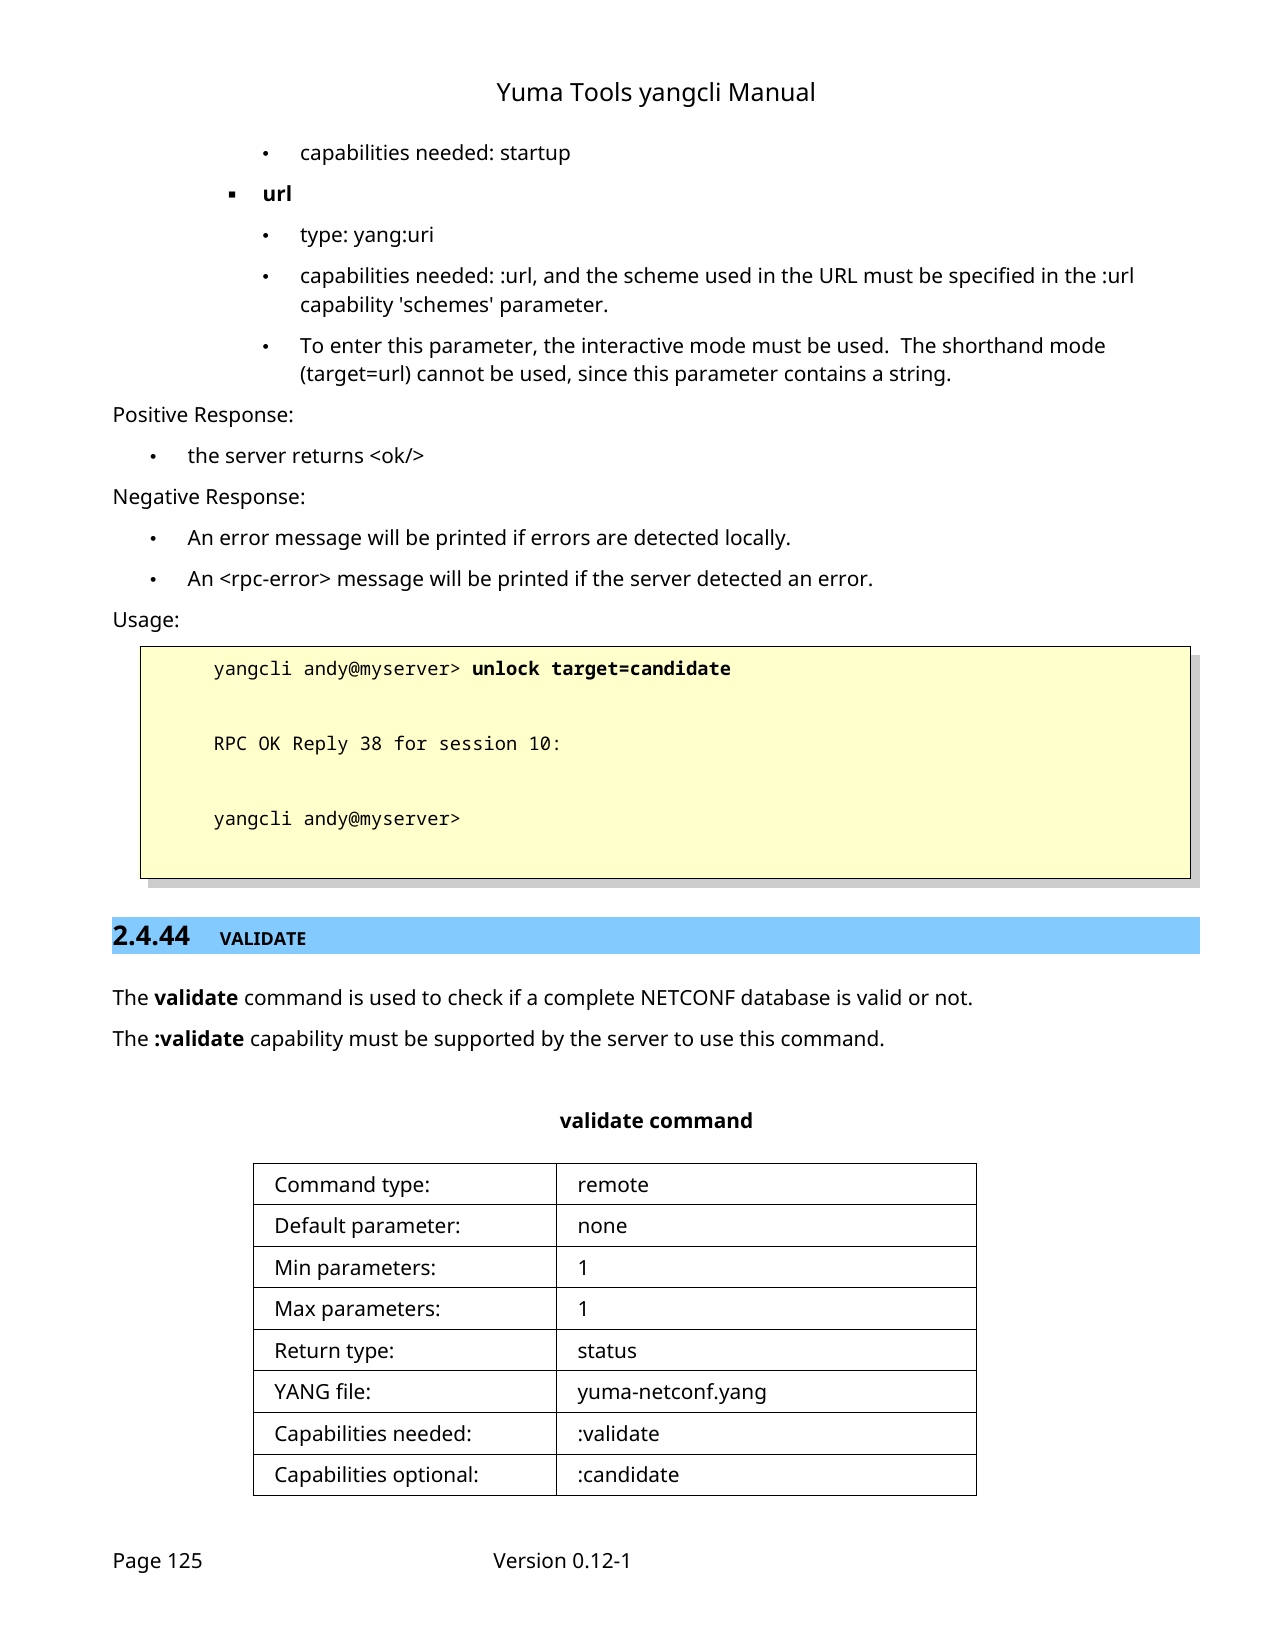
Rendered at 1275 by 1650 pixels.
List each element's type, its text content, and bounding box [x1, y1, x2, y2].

list url [225, 179, 1200, 208]
table_cell status [557, 1330, 976, 1370]
table_cell none [557, 1205, 976, 1246]
table_cell :candidate [557, 1455, 976, 1495]
table_cell Capabilities optional: [254, 1455, 556, 1495]
table_header Command type: [254, 1164, 556, 1204]
text yangcli andy@myserver> [141, 796, 1190, 831]
table_cell Capabilities needed: [254, 1413, 556, 1453]
text yangcli andy@myserver> unlock target=candidate [141, 647, 1190, 681]
list To enter this parameter, the interactive mode must be used. The shorthand mode (target=url) cannot be used, since this parameter contains a string. [262, 331, 1200, 388]
list An <rpc-error> message will be printed if the server detected an error. [150, 564, 1200, 592]
list the server returns <ok/> [150, 441, 1200, 469]
table_cell yuma-netconf.yang [557, 1371, 976, 1412]
list capabilities needed: :url, and the scheme used in the URL must be specified in the :url capability 'schemes' parameter. [262, 261, 1200, 318]
table_cell Min parameters: [254, 1247, 556, 1287]
text Negative Response: [112, 482, 1200, 510]
text The :validate capability must be supported by the server to use this command. [112, 1024, 1200, 1052]
table_cell 1 [557, 1288, 976, 1329]
table_cell Default parameter: [254, 1205, 556, 1246]
text Positive Response: [112, 400, 1200, 428]
subtitle validate [112, 917, 1200, 954]
table_cell YANG file: [254, 1371, 556, 1412]
table_cell :validate [557, 1413, 976, 1453]
text Usage: [112, 605, 1200, 633]
table_header remote [557, 1164, 976, 1204]
table_cell Return type: [254, 1330, 556, 1370]
table_cell 1 [557, 1247, 976, 1287]
subtitle validate command [127, 1106, 1185, 1134]
list An error message will be printed if errors are detected locally. [150, 523, 1200, 551]
text The validate command is used to check if a complete NETCONF database is valid or not. [112, 983, 1200, 1011]
table_cell Max parameters: [254, 1288, 556, 1329]
list capabilities needed: startup [262, 138, 1200, 167]
text RPC OK Reply 38 for session 10: [141, 721, 1190, 756]
list type: yang:uri [262, 220, 1200, 249]
